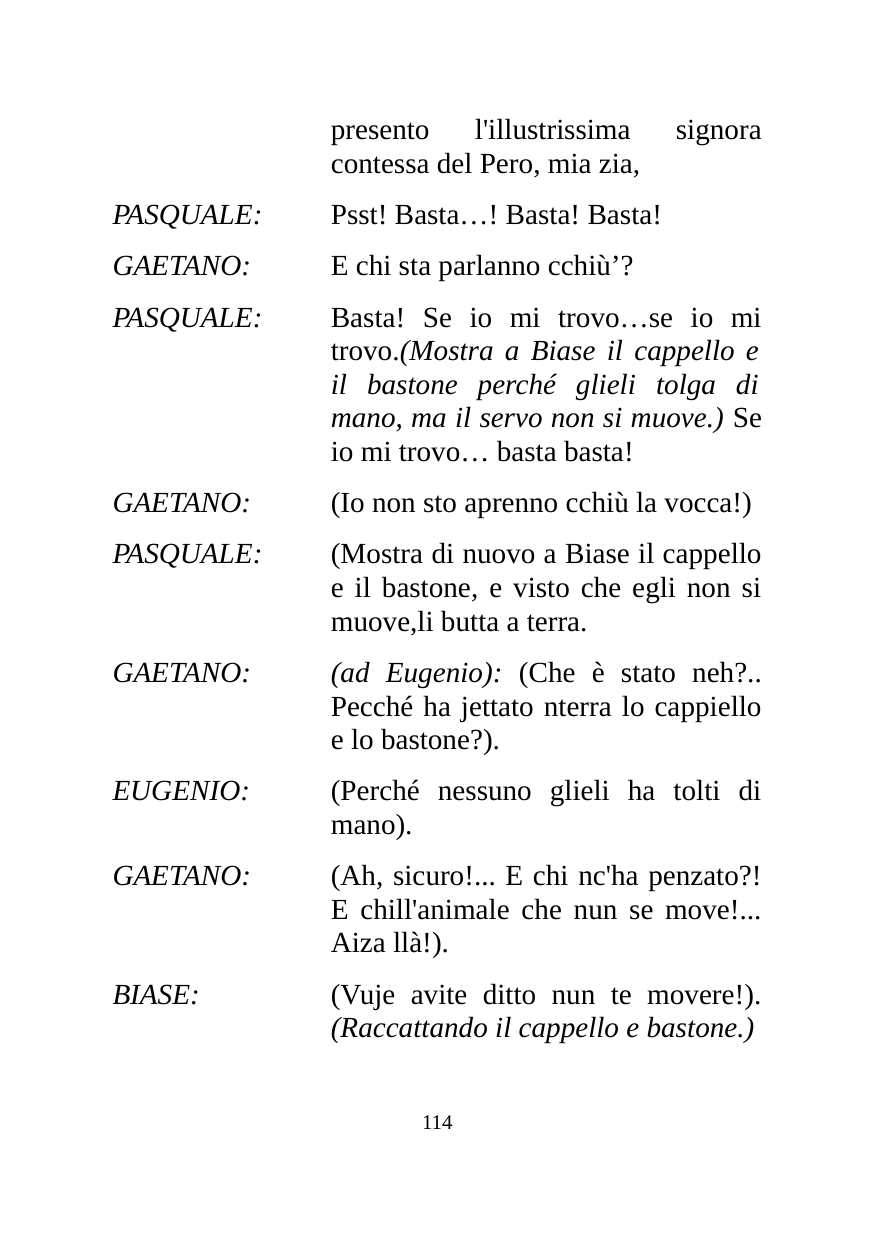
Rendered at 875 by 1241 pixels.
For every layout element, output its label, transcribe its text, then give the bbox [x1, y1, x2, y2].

table_cell (Mostra di nuovo a Biase il cappello e il bastone, e visto che egli non si muove,li butta a terra. [325, 531, 768, 649]
table_cell (Ah, sicuro!... E chi nc'ha penzato?! E chill'animale che nun se move!... Aiza llà!). [325, 853, 768, 971]
table_cell (Perché nessuno glieli ha tolti di mano). [325, 768, 768, 852]
table_cell PASQUALE: [106, 191, 325, 242]
table_cell E chi sta parlanno cchiù’? [325, 243, 768, 294]
table_cell (Vuje avite ditto nun te movere!). (Raccattando il cappello e bastone.) [325, 971, 768, 1056]
table_cell Basta! Se io mi trovo…se io mi trovo.(Mostra a Biase il cappello e il bastone perché glieli tolga di mano, ma il servo non si muove.) Se io mi trovo… basta basta! [325, 294, 768, 479]
table_cell GAETANO: [106, 853, 325, 971]
table_cell GAETANO: [106, 649, 325, 768]
table_cell PASQUALE: [106, 294, 325, 479]
table_cell [106, 106, 325, 191]
table_cell Psst! Basta…! Basta! Basta! [325, 191, 768, 242]
table_cell (ad Eugenio): (Che è stato neh?.. Pecché ha jettato nterra lo cappiello e lo bastone?). [325, 649, 768, 768]
table_cell BIASE: [106, 971, 325, 1056]
table_cell (Io non sto aprenno cchiù la vocca!) [325, 479, 768, 531]
table_cell PASQUALE: [106, 531, 325, 649]
table_cell presento l'illustrissima signora contessa del Pero, mia zia, [325, 106, 768, 191]
table_cell GAETANO: [106, 479, 325, 531]
table_cell EUGENIO: [106, 768, 325, 852]
table_cell GAETANO: [106, 243, 325, 294]
